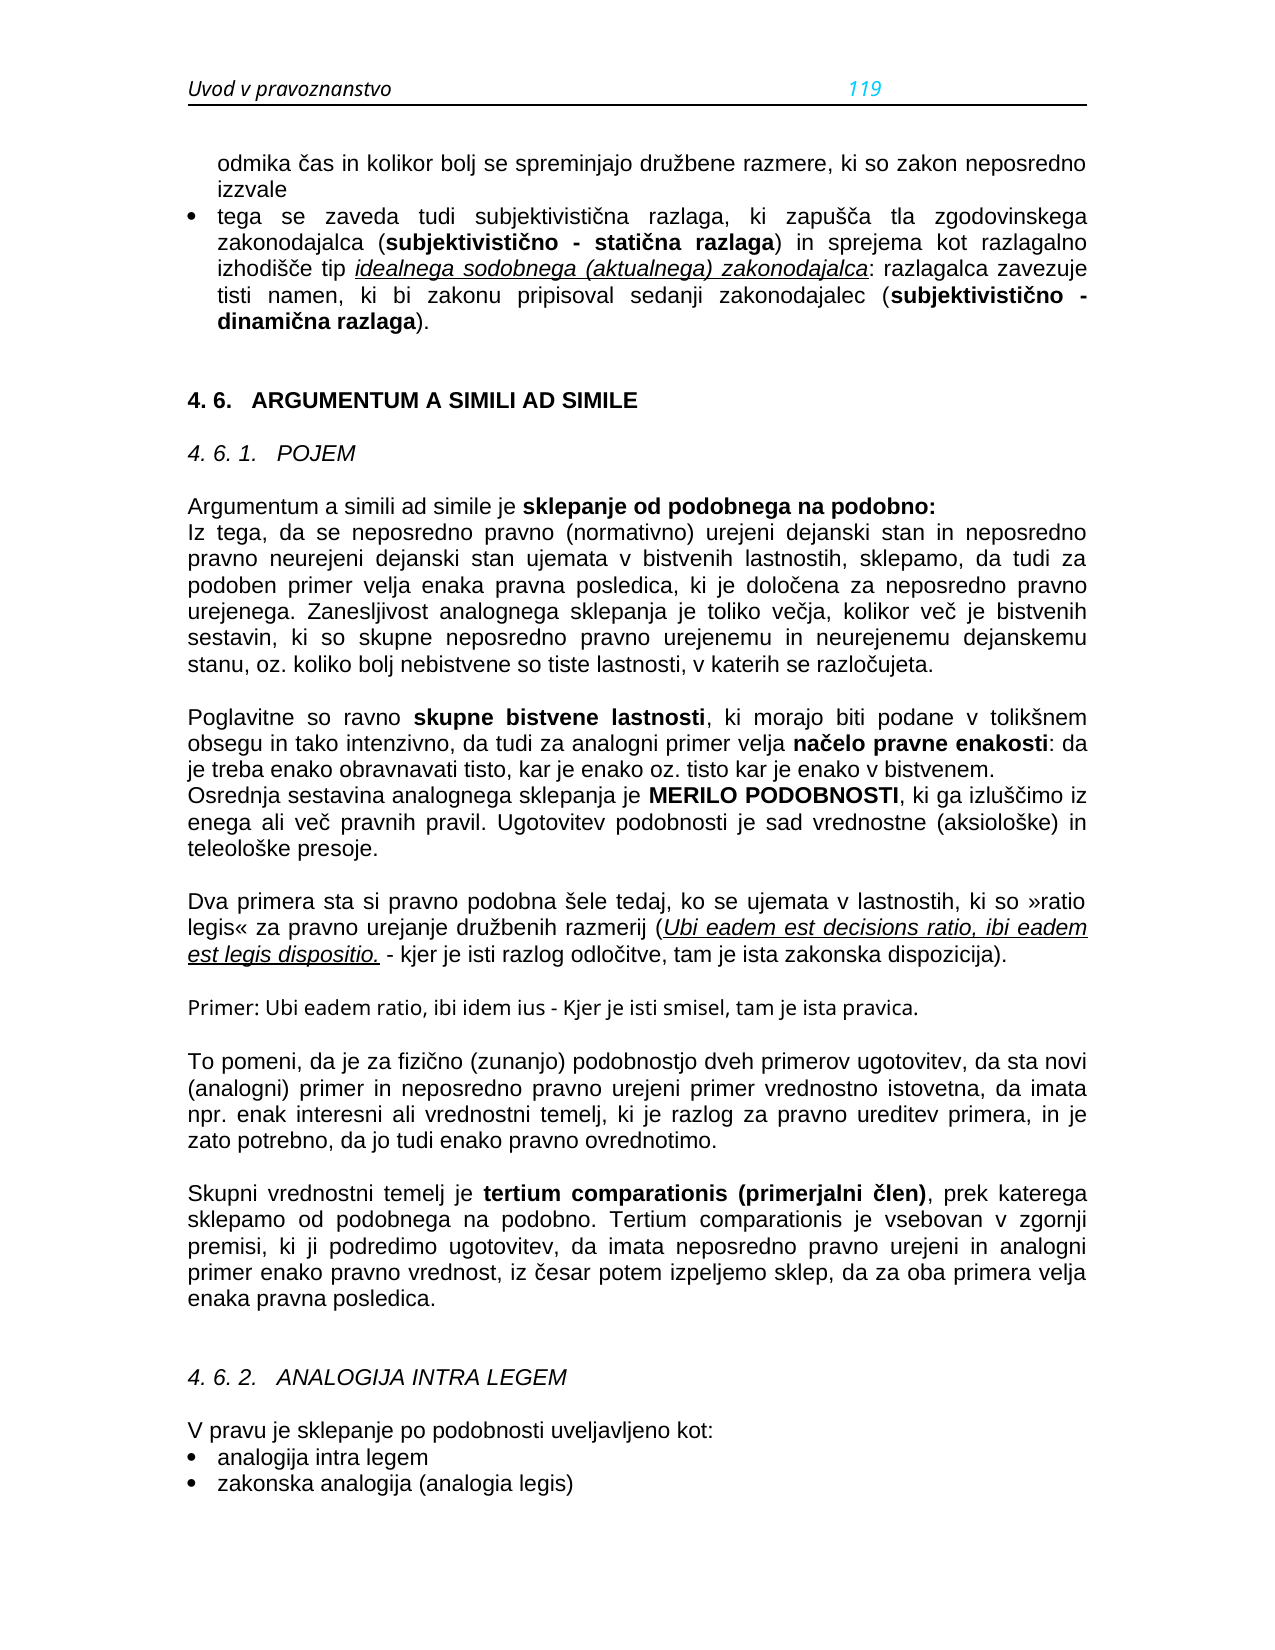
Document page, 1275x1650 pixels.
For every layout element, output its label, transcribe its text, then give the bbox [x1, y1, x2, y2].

text V pravu je sklepanje po podobnosti uveljavljeno kot: [187, 1417, 1087, 1443]
text Iz tega, da se neposredno pravno (normativno) urejeni dejanski stan in neposredno pravno neurejeni dejanski stan ujemata v bistvenih lastnostih, sklepamo, da tudi za podoben primer velja enaka pravna posledica, ki je določena za neposredno pravno urejenega. Zanesljivost analognega sklepanja je toliko večja, kolikor več je bistvenih sestavin, ki so skupne neposredno pravno urejenemu in neurejenemu dejanskemu stanu, oz. koliko bolj nebistvene so tiste lastnosti, v katerih se razločujeta. [187, 519, 1087, 677]
text Skupni vrednostni temelj je tertium comparationis (primerjalni člen), prek katerega sklepamo od podobnega na podobno. Tertium comparationis je vsebovan v zgornji premisi, ki ji podredimo ugotovitev, da imata neposredno pravno urejeni in analogni primer enako pravno vrednost, iz česar potem izpeljemo sklep, da za oba primera velja enaka pravna posledica. [187, 1180, 1087, 1312]
text Osrednja sestavina analognega sklepanja je MERILO PODOBNOSTI, ki ga izluščimo iz enega ali več pravnih pravil. Ugotovitev podobnosti je sad vrednostne (aksiološke) in teleološke presoje. [187, 782, 1087, 862]
text 4. 6. ARGUMENTUM A SIMILI AD SIMILE [187, 387, 1087, 413]
text 4. 6. 1. POJEM [187, 440, 1087, 466]
text Poglavitne so ravno skupne bistvene lastnosti, ki morajo biti podane v tolikšnem obsegu in tako intenzivno, da tudi za analogni primer velja načelo pravne enakosti: da je treba enako obravnavati tisto, kar je enako oz. tisto kar je enako v bistvenem. [187, 703, 1087, 782]
text 4. 6. 2. ANALOGIJA INTRA LEGEM [187, 1364, 1087, 1391]
list tega se zaveda tudi subjektivistična razlaga, ki zapušča tla zgodovinskega zakonodajalca (subjektivistično - statična razlaga) in sprejema kot razlagalno izhodišče tip idealnega sodobnega (aktualnega) zakonodajalca: razlagalca zavezuje tisti namen, ki bi zakonu pripisoval sedanji zakonodajalec (subjektivistično - dinamična razlaga). [187, 203, 1087, 334]
text Dva primera sta si pravno podobna šele tedaj, ko se ujemata v lastnostih, ki so »ratio legis« za pravno urejanje družbenih razmerij (Ubi eadem est decisions ratio, ibi eadem est legis dispositio. - kjer je isti razlog odločitve, tam je ista zakonska dispozicija). [187, 888, 1087, 967]
list analogija intra legem [187, 1443, 1087, 1470]
list odmika čas in kolikor bolj se spreminjajo družbene razmere, ki so zakon neposredno izzvale [187, 150, 1087, 203]
text Argumentum a simili ad simile je sklepanje od podobnega na podobno: [187, 493, 1087, 519]
list zakonska analogija (analogia legis) [187, 1470, 1087, 1496]
text Primer: Ubi eadem ratio, ibi idem ius - Kjer je isti smisel, tam je ista pravica. [187, 993, 1087, 1022]
text To pomeni, da je za fizično (zunanjo) podobnostjo dveh primerov ugotovitev, da sta novi (analogni) primer in neposredno pravno urejeni primer vrednostno istovetna, da imata npr. enak interesni ali vrednostni temelj, ki je razlog za pravno ureditev primera, in je zato potrebno, da jo tudi enako pravno ovrednotimo. [187, 1048, 1087, 1153]
